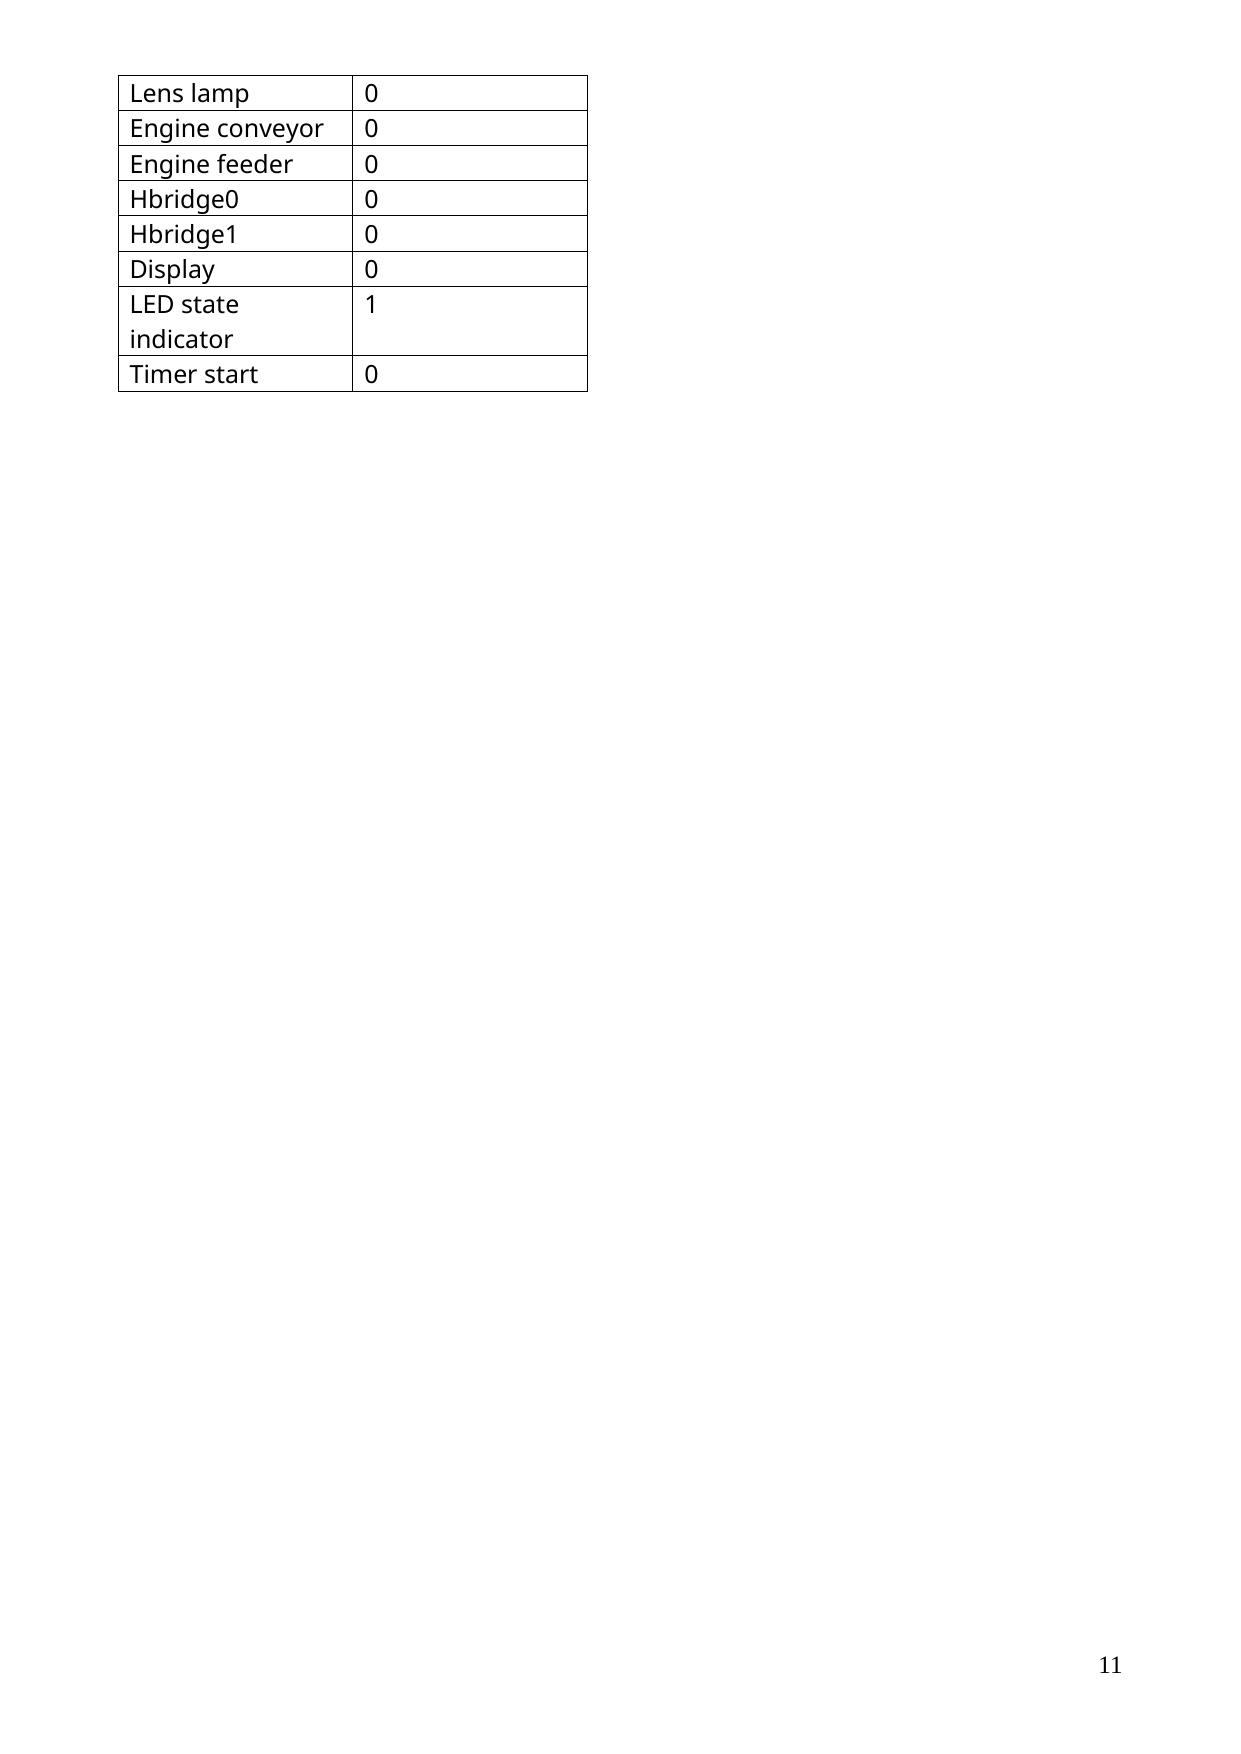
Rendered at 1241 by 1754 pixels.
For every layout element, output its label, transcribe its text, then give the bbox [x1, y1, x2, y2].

table_cell Timer start [119, 356, 352, 391]
table_cell 0 [353, 76, 587, 110]
table_cell 0 [353, 356, 587, 391]
table_cell 0 [353, 146, 587, 180]
table_cell Hbridge1 [119, 216, 352, 251]
table_cell LED state indicator [119, 287, 352, 355]
table_cell Lens lamp [119, 76, 352, 110]
table_cell Display [119, 252, 352, 286]
table_cell Hbridge0 [119, 181, 352, 215]
table_cell 0 [353, 181, 587, 215]
table_cell 0 [353, 111, 587, 145]
table_cell Engine conveyor [119, 111, 352, 145]
table_cell 1 [353, 287, 587, 355]
table_cell Engine feeder [119, 146, 352, 180]
table_cell 0 [353, 252, 587, 286]
table_cell 0 [353, 216, 587, 251]
